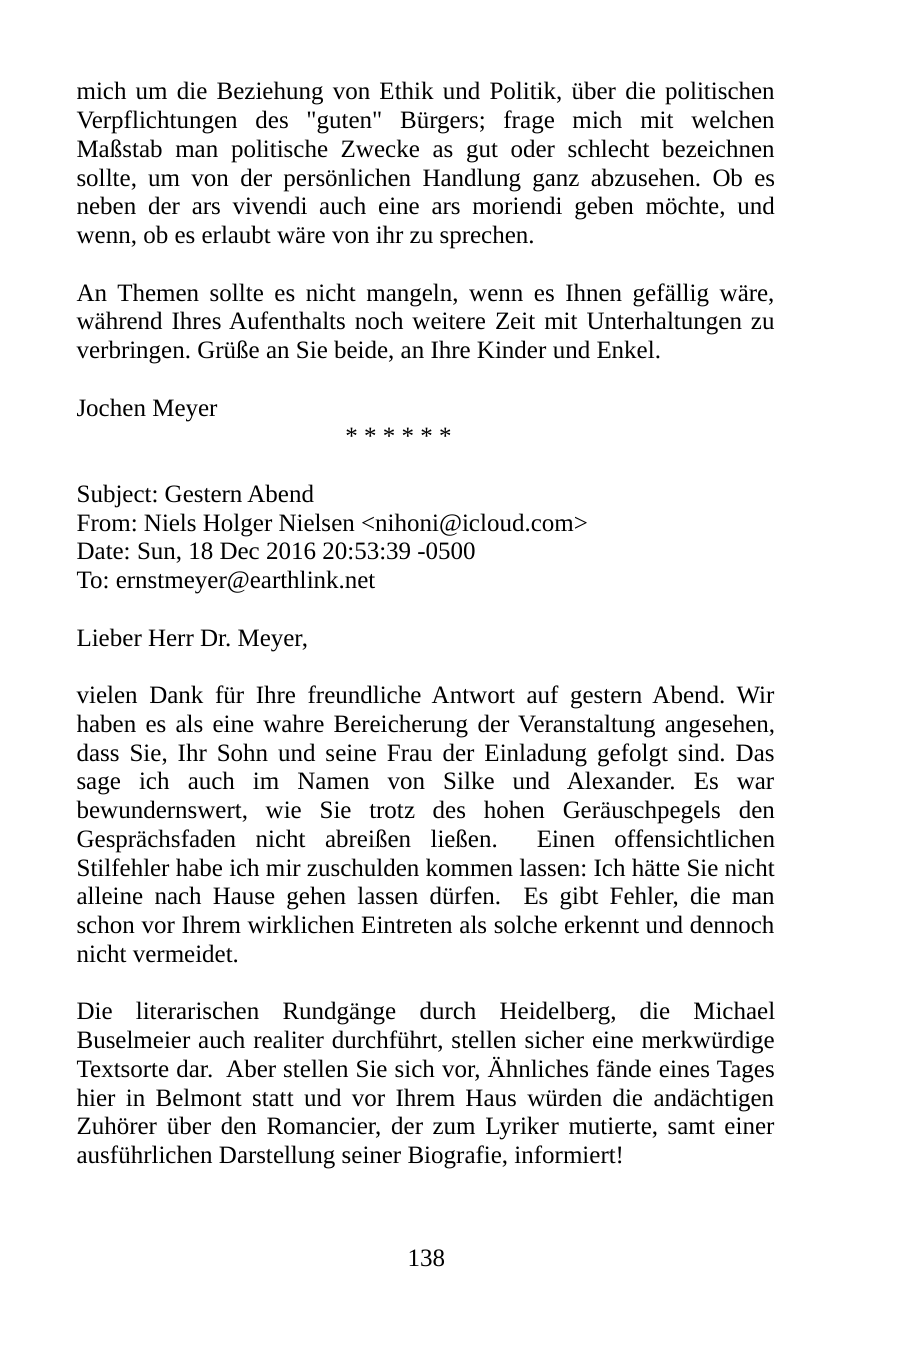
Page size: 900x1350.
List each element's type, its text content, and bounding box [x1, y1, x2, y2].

text * * * * * * [76, 421, 776, 450]
text From: Niels Holger Nielsen <nihoni@icloud.com> [76, 508, 776, 536]
text Date: Sun, 18 Dec 2016 20:53:39 -0500 [76, 536, 776, 565]
text Subject: Gestern Abend [76, 479, 776, 508]
text Jochen Meyer [76, 393, 776, 421]
text An Themen sollte es nicht mangeln, wenn es Ihnen gefällig wäre, während Ihres Aufenthalts noch weitere Zeit mit Unterhaltungen zu verbringen. Grüße an Sie beide, an Ihre Kinder und Enkel. [76, 278, 776, 364]
text vielen Dank für Ihre freundliche Antwort auf gestern Abend. Wir haben es als eine wahre Bereicherung der Veranstaltung angesehen, dass Sie, Ihr Sohn und seine Frau der Einladung gefolgt sind. Das sage ich auch im Namen von Silke und Alexander. Es war bewundernswert, wie Sie trotz des hohen Geräuschpegels den Gesprächsfaden nicht abreißen ließen. Einen offensichtlichen Stilfehler habe ich mir zuschulden kommen lassen: Ich hätte Sie nicht alleine nach Hause gehen lassen dürfen. Es gibt Fehler, die man schon vor Ihrem wirklichen Eintreten als solche erkennt und dennoch nicht vermeidet. [76, 680, 776, 968]
text mich um die Beziehung von Ethik und Politik, über die politischen Verpflichtungen des "guten" Bürgers; frage mich mit welchen Maßstab man politische Zwecke as gut oder schlecht bezeichnen sollte, um von der persönlichen Handlung ganz abzusehen. Ob es neben der ars vivendi auch eine ars moriendi geben möchte, und wenn, ob es erlaubt wäre von ihr zu sprechen. [76, 76, 776, 249]
text Die literarischen Rundgänge durch Heidelberg, die Michael Buselmeier auch realiter durchführt, stellen sicher eine merkwürdige Textsorte dar. Aber stellen Sie sich vor, Ähnliches fände eines Tages hier in Belmont statt und vor Ihrem Haus würden die andächtigen Zuhörer über den Romancier, der zum Lyriker mutierte, samt einer ausführlichen Darstellung seiner Biografie, informiert! [76, 996, 776, 1169]
text To: ernstmeyer@earthlink.net [76, 565, 776, 594]
text Lieber Herr Dr. Meyer, [76, 623, 776, 651]
